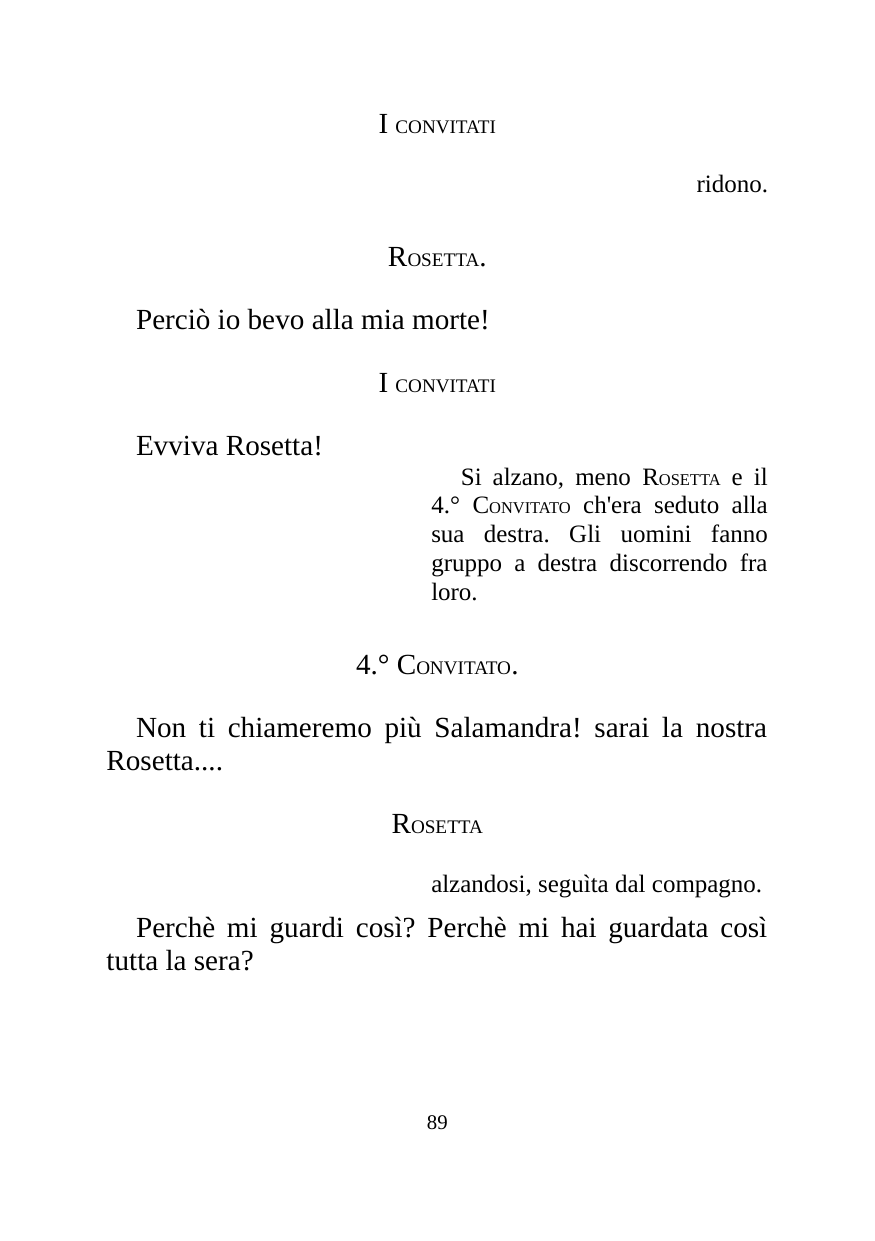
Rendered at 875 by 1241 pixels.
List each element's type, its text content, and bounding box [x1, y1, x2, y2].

text Perchè mi guardi così? Perchè mi hai guardata così tutta la sera? [106, 910, 768, 977]
text alzandosi, seguìta dal compagno. [431, 869, 768, 898]
text 4.° Convitato. [106, 647, 768, 680]
text Rosetta [106, 806, 768, 840]
text I convitati [106, 365, 768, 399]
text Non ti chiameremo più Salamandra! sarai la nostra Rosetta.... [106, 710, 768, 777]
text ridono. [431, 169, 768, 198]
text Rosetta. [106, 239, 768, 273]
text Evviva Rosetta! [106, 428, 768, 462]
text I convitati [106, 106, 768, 140]
text Si alzano, meno Rosetta e il 4.° Convitato ch'era seduto alla sua destra. Gli uomini fanno gruppo a destra discorrendo fra loro. [431, 462, 768, 606]
text Perciò io bevo alla mia morte! [106, 302, 768, 336]
